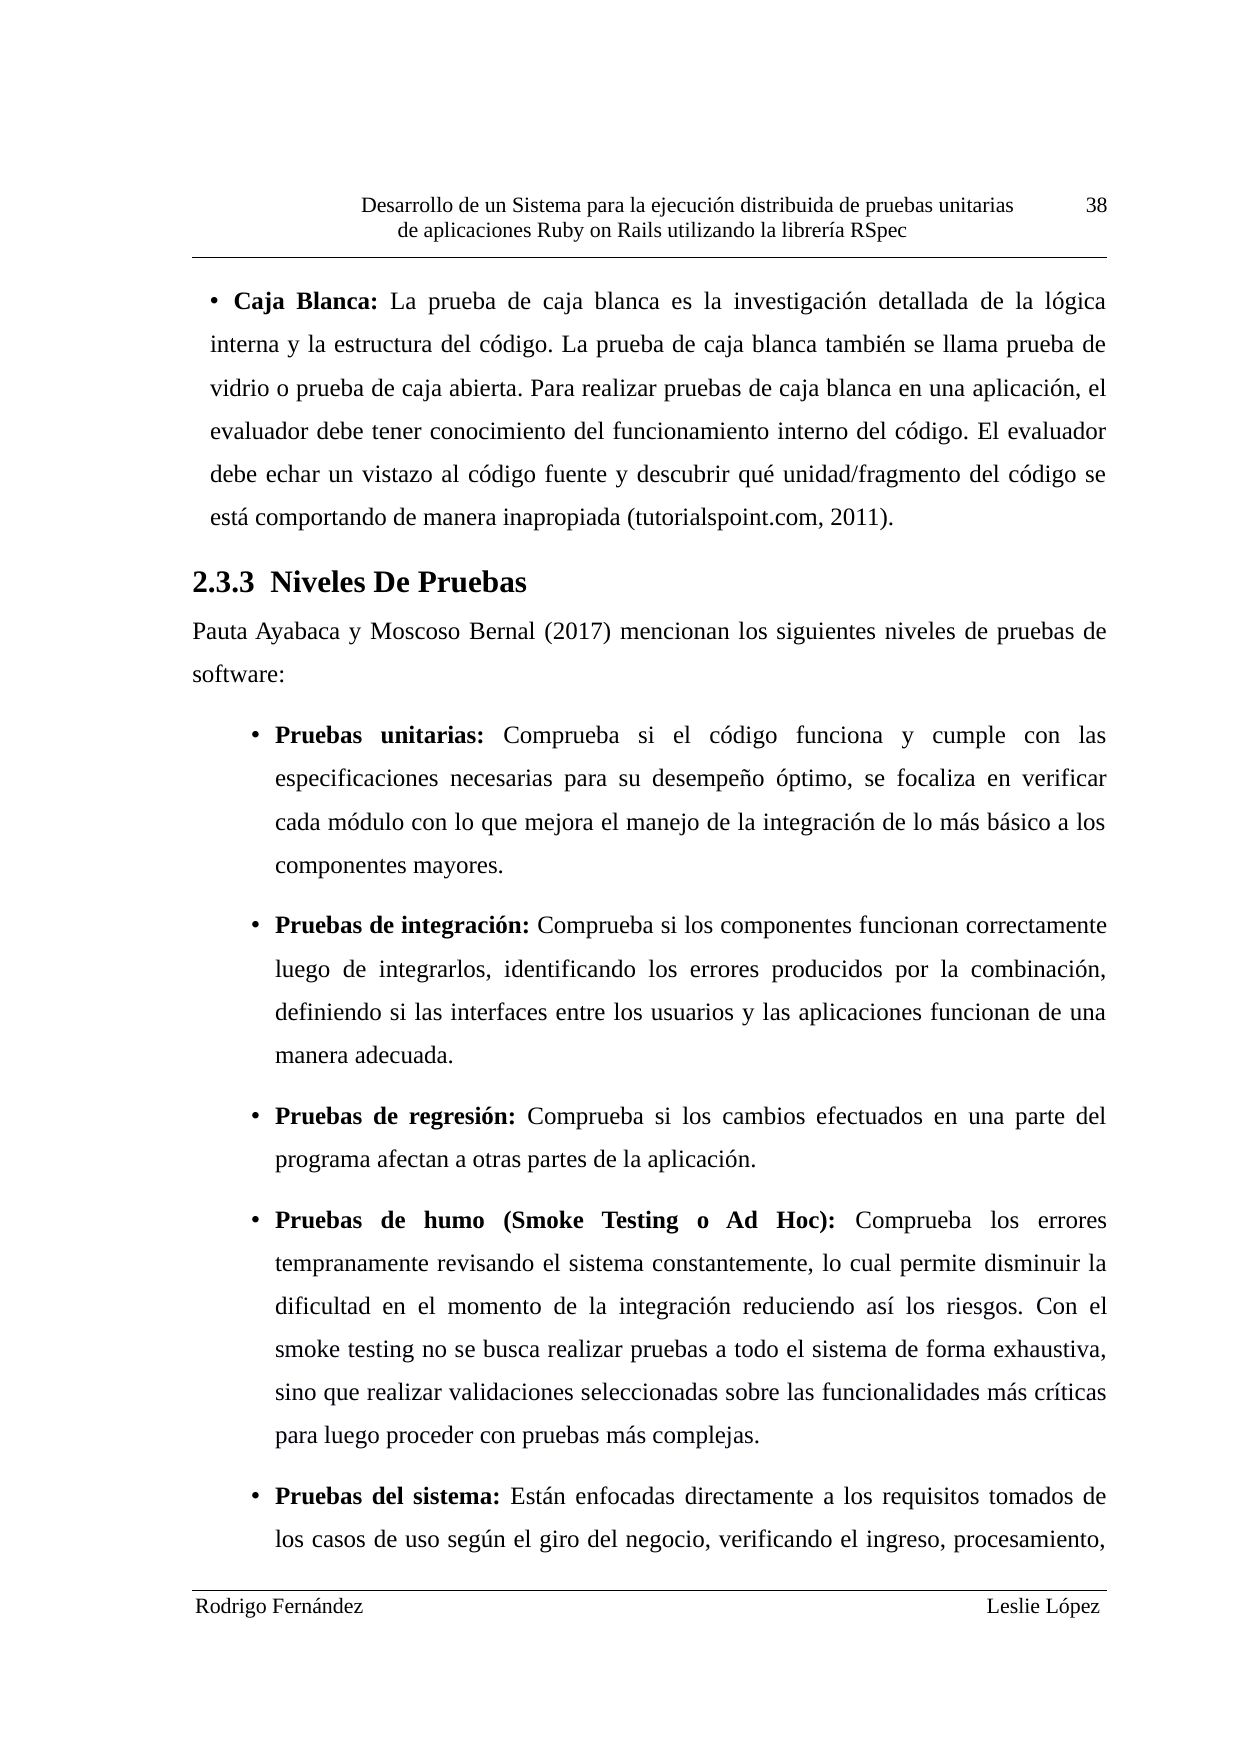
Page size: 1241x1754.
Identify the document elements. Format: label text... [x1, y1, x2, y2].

text Pauta Ayabaca y Moscoso Bernal (2017)⁠ mencionan los siguientes niveles de pruebas de software: [192, 616, 1107, 688]
list Pruebas de integración: Comprueba si los componentes funcionan correctamente luego de integrarlos, identificando los errores producidos por la combinación, definiendo si las interfaces entre los usuarios y las aplicaciones funcionan de una manera adecuada. [251, 911, 1107, 1069]
list Pruebas del sistema: Están enfocadas directamente a los requisitos tomados de los casos de uso según el giro del negocio, verificando el ingreso, procesamiento, [251, 1481, 1107, 1553]
list Pruebas de humo (Smoke Testing o Ad Hoc): Comprueba los errores tempranamente revisando el sistema constantemente, lo cual permite disminuir la dificultad en el momento de la integración reduciendo así los riesgos. Con el smoke testing no se busca realizar pruebas a todo el sistema de forma exhaustiva, sino que realizar validaciones seleccionadas sobre las funcionalidades más críticas para luego proceder con pruebas más complejas. [251, 1205, 1107, 1449]
list Pruebas unitarias: Comprueba si el código funciona y cumple con las especificaciones necesarias para su desempeño óptimo, se focaliza en verificar cada módulo con lo que mejora el manejo de la integración de lo más básico a los componentes mayores. [251, 720, 1107, 878]
list Caja Blanca: La prueba de caja blanca es la investigación detallada de la lógica interna y la estructura del código. La prueba de caja blanca también se llama prueba de vidrio o prueba de caja abierta. Para realizar pruebas de caja blanca en una aplicación, el evaluador debe tener conocimiento del funcionamiento interno del código. El evaluador debe echar un vistazo al código fuente y descubrir qué unidad/fragmento del código se está comportando de manera inapropiada (tutorialspoint.com, 2011)⁠. [210, 286, 1107, 531]
list Pruebas de regresión: Comprueba si los cambios efectuados en una parte del programa afectan a otras partes de la aplicación. [251, 1101, 1107, 1173]
subtitle Niveles de Pruebas [192, 563, 1107, 599]
